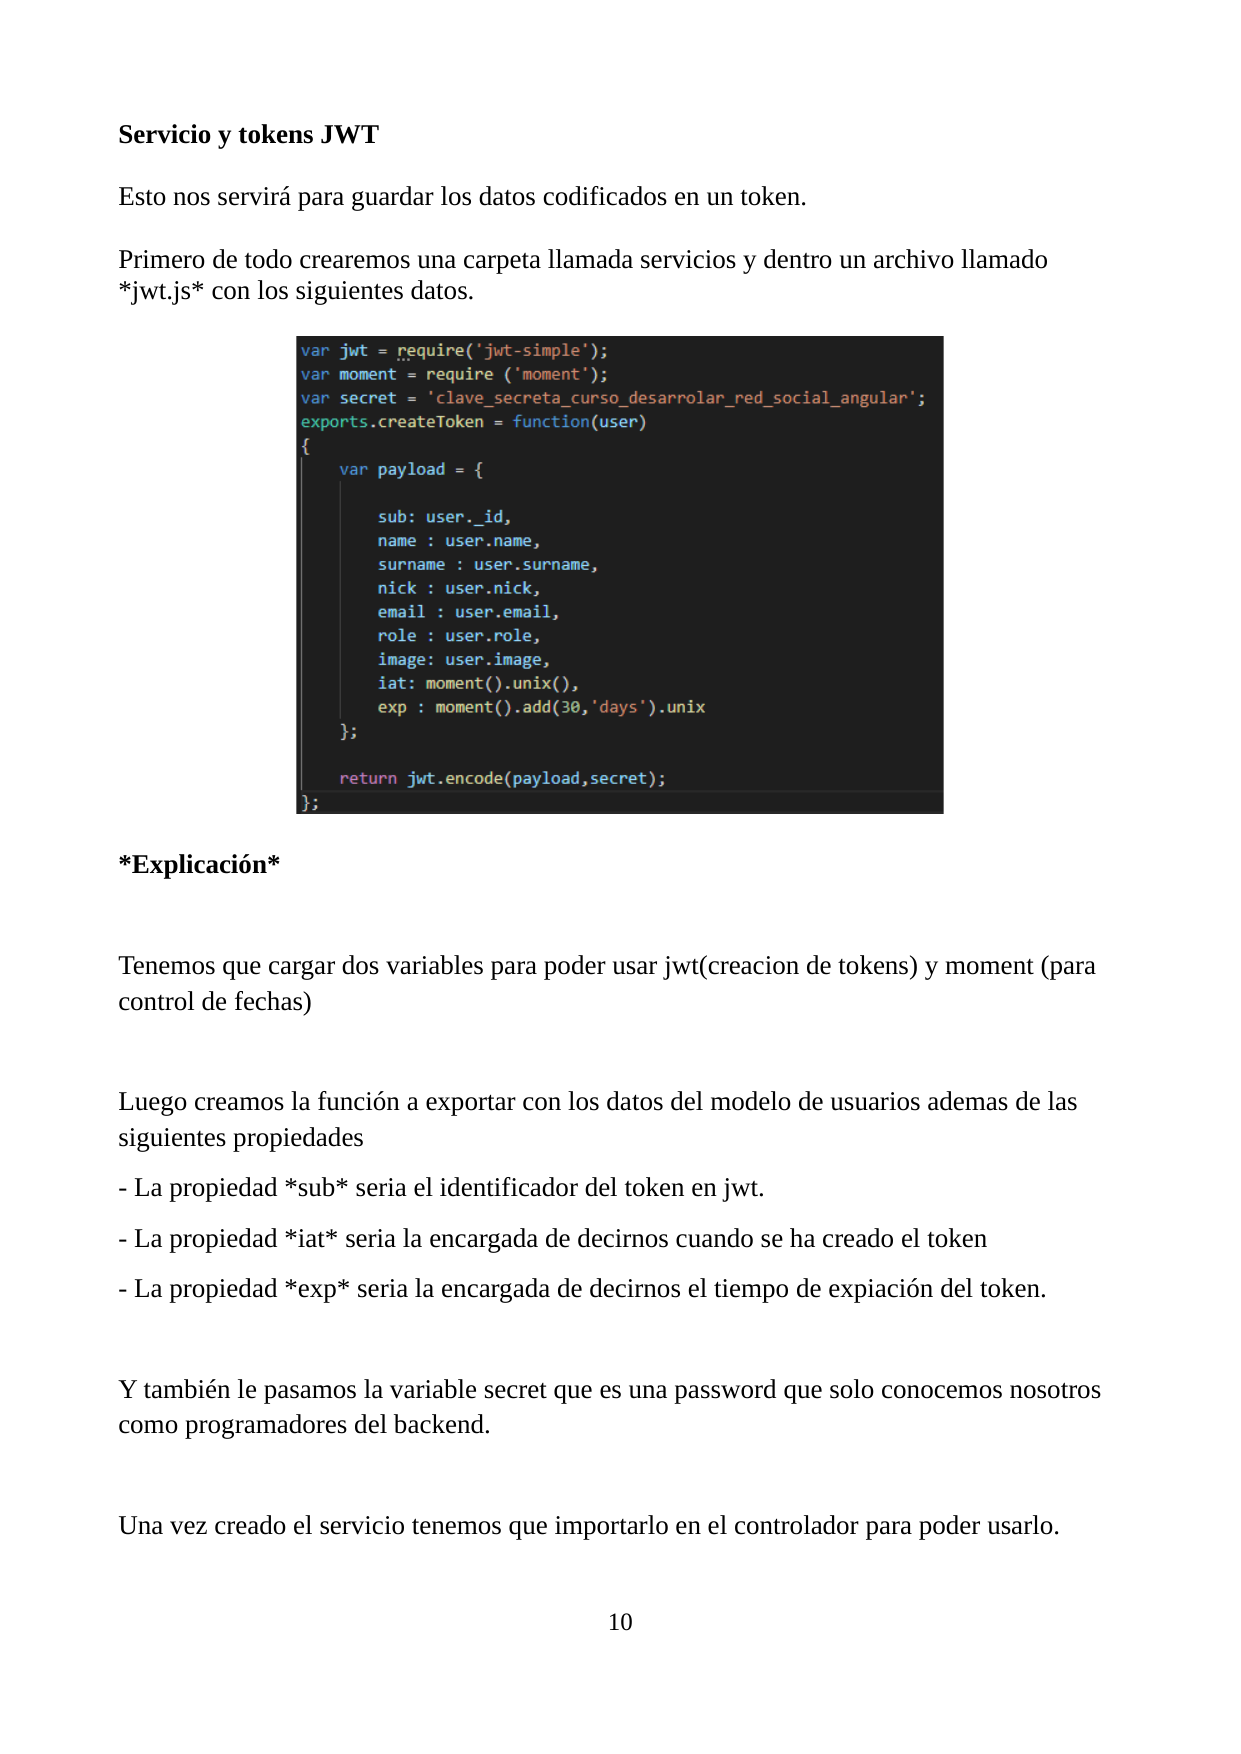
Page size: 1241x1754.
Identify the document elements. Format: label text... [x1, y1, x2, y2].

text Luego creamos la función a exportar con los datos del modelo de usuarios ademas de las siguientes propiedades [118, 1086, 1122, 1152]
text Servicio y tokens JWT [118, 118, 1122, 149]
text Tenemos que cargar dos variables para poder usar jwt(creacion de tokens) y moment (para control de fechas) [118, 949, 1122, 1016]
text *Explicación* [118, 848, 1122, 880]
text Primero de todo crearemos una carpeta llamada servicios y dentro un archivo llamado *jwt.js* con los siguientes datos. [118, 243, 1122, 305]
text Y también le pasamos la variable secret que es una password que solo conocemos nosotros como programadores del backend. [118, 1373, 1122, 1440]
text - La propiedad *sub* seria el identificador del token en jwt. [118, 1172, 1122, 1203]
text - La propiedad *iat* seria la encargada de decirnos cuando se ha creado el token [118, 1222, 1122, 1253]
text Esto nos servirá para guardar los datos codificados en un token. [118, 180, 1122, 212]
text - La propiedad *exp* seria la encargada de decirnos el tiempo de expiación del token. [118, 1272, 1122, 1303]
picture [296, 336, 944, 814]
text Una vez creado el servicio tenemos que importarlo en el controlador para poder usarlo. [118, 1509, 1122, 1540]
